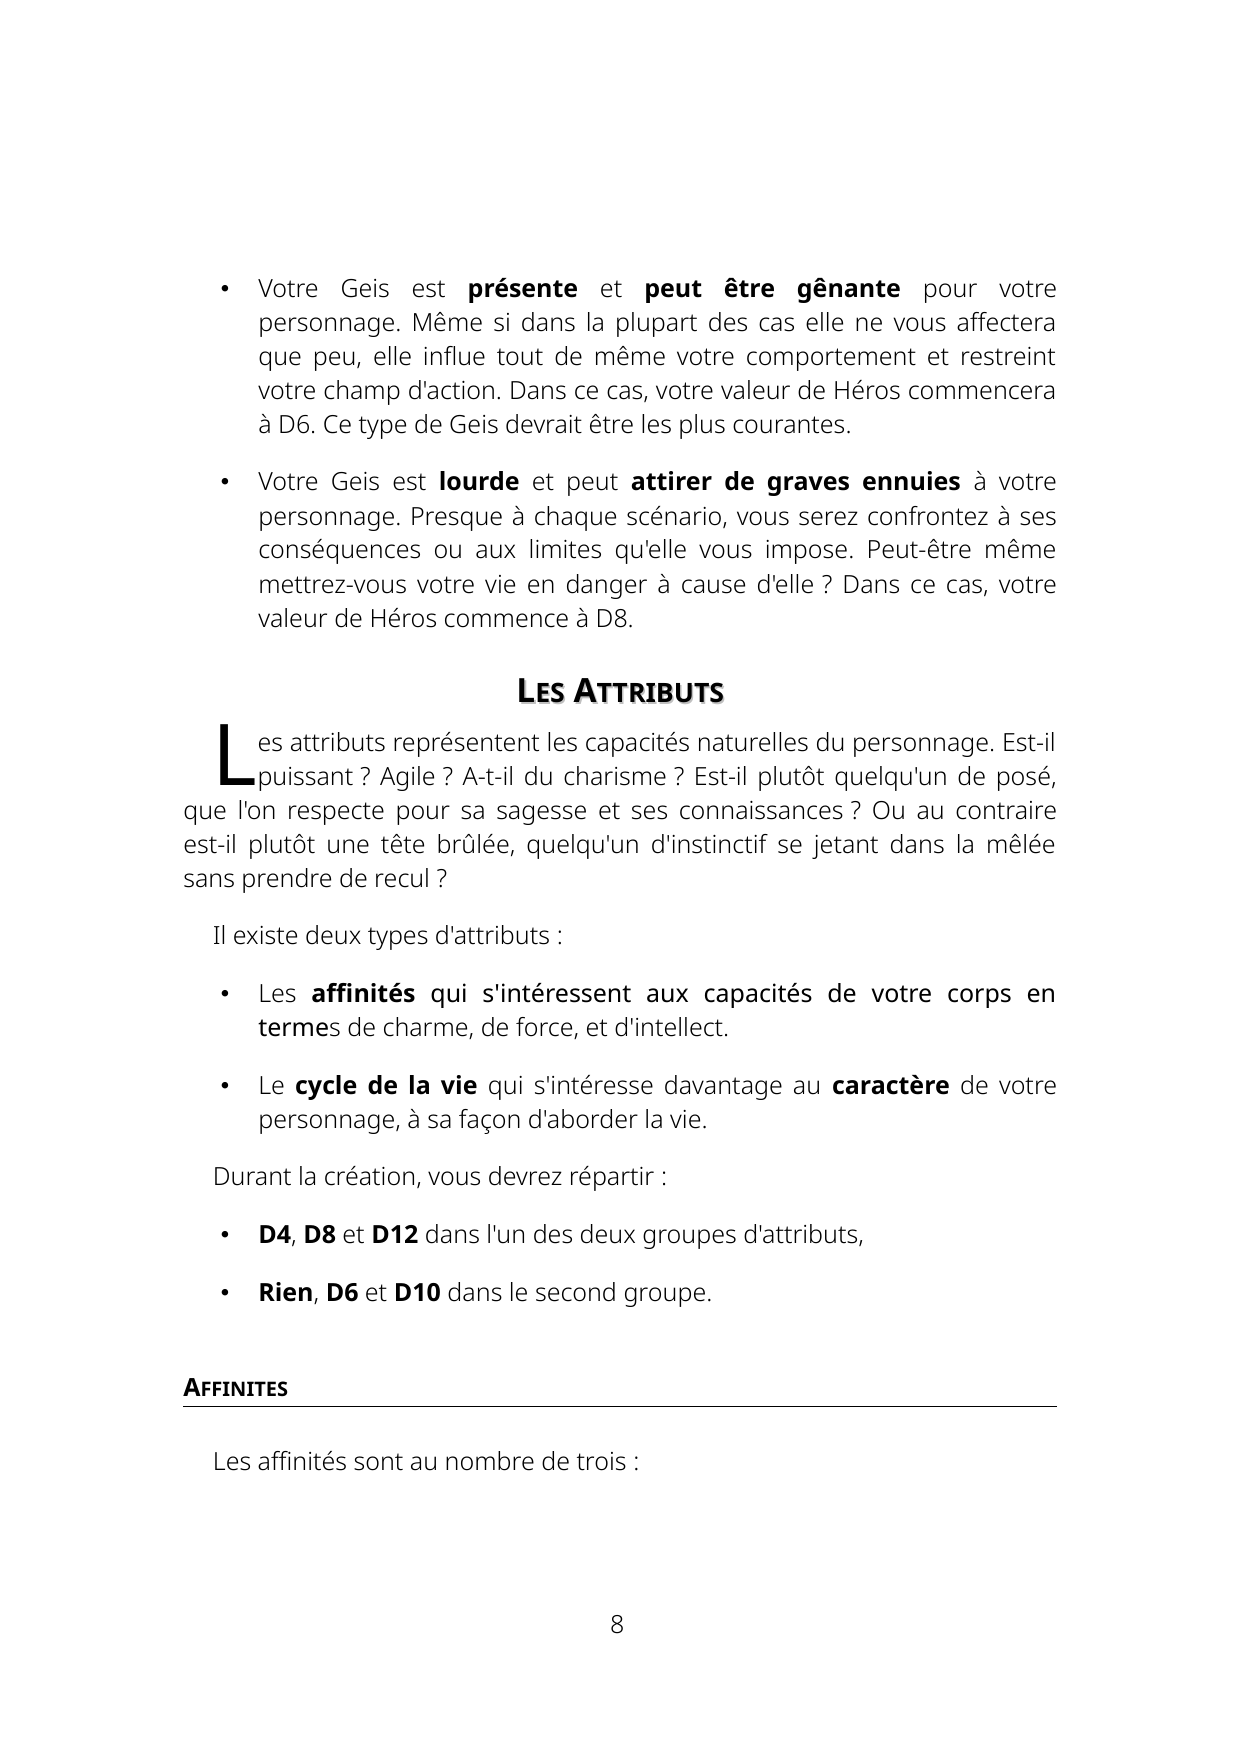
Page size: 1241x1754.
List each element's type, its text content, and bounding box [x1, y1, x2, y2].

subtitle Les Attributs [183, 667, 1057, 712]
list Le cycle de la vie qui s'intéresse davantage au caractère de votre personnage, à sa façon d'aborder la vie. [221, 1067, 1057, 1135]
text Les affinités sont au nombre de trois : [183, 1444, 1057, 1478]
text Les attributs représentent les capacités naturelles du personnage. Est-il puissant ? Agile ? A-t-il du charisme ? Est-il plutôt quelqu'un de posé, que l'on respecte pour sa sagesse et ses connaissances ? Ou au contraire est-il plutôt une tête brûlée, quelqu'un d'instinctif se jetant dans la mêlée sans prendre de recul ? [183, 724, 1057, 894]
subtitle Affinites [183, 1370, 1057, 1406]
list Les affinités qui s'intéressent aux capacités de votre corps en termes de charme, de force, et d'intellect. [221, 976, 1057, 1044]
text Il existe deux types d'attributs : [183, 918, 1057, 952]
list D4, D8 et D12 dans l'un des deux groupes d'attributs, [221, 1217, 1057, 1251]
list Rien, D6 et D10 dans le second groupe. [221, 1274, 1057, 1308]
list Votre Geis est présente et peut être gênante pour votre personnage. Même si dans la plupart des cas elle ne vous affectera que peu, elle influe tout de même votre comportement et restreint votre champ d'action. Dans ce cas, votre valeur de Héros commencera à D6. Ce type de Geis devrait être les plus courantes. [221, 270, 1057, 441]
text Durant la création, vous devrez répartir : [183, 1159, 1057, 1193]
list Votre Geis est lourde et peut attirer de graves ennuies à votre personnage. Presque à chaque scénario, vous serez confrontez à ses conséquences ou aux limites qu'elle vous impose. Peut-être même mettrez-vous votre vie en danger à cause d'elle ? Dans ce cas, votre valeur de Héros commence à D8. [221, 464, 1057, 634]
